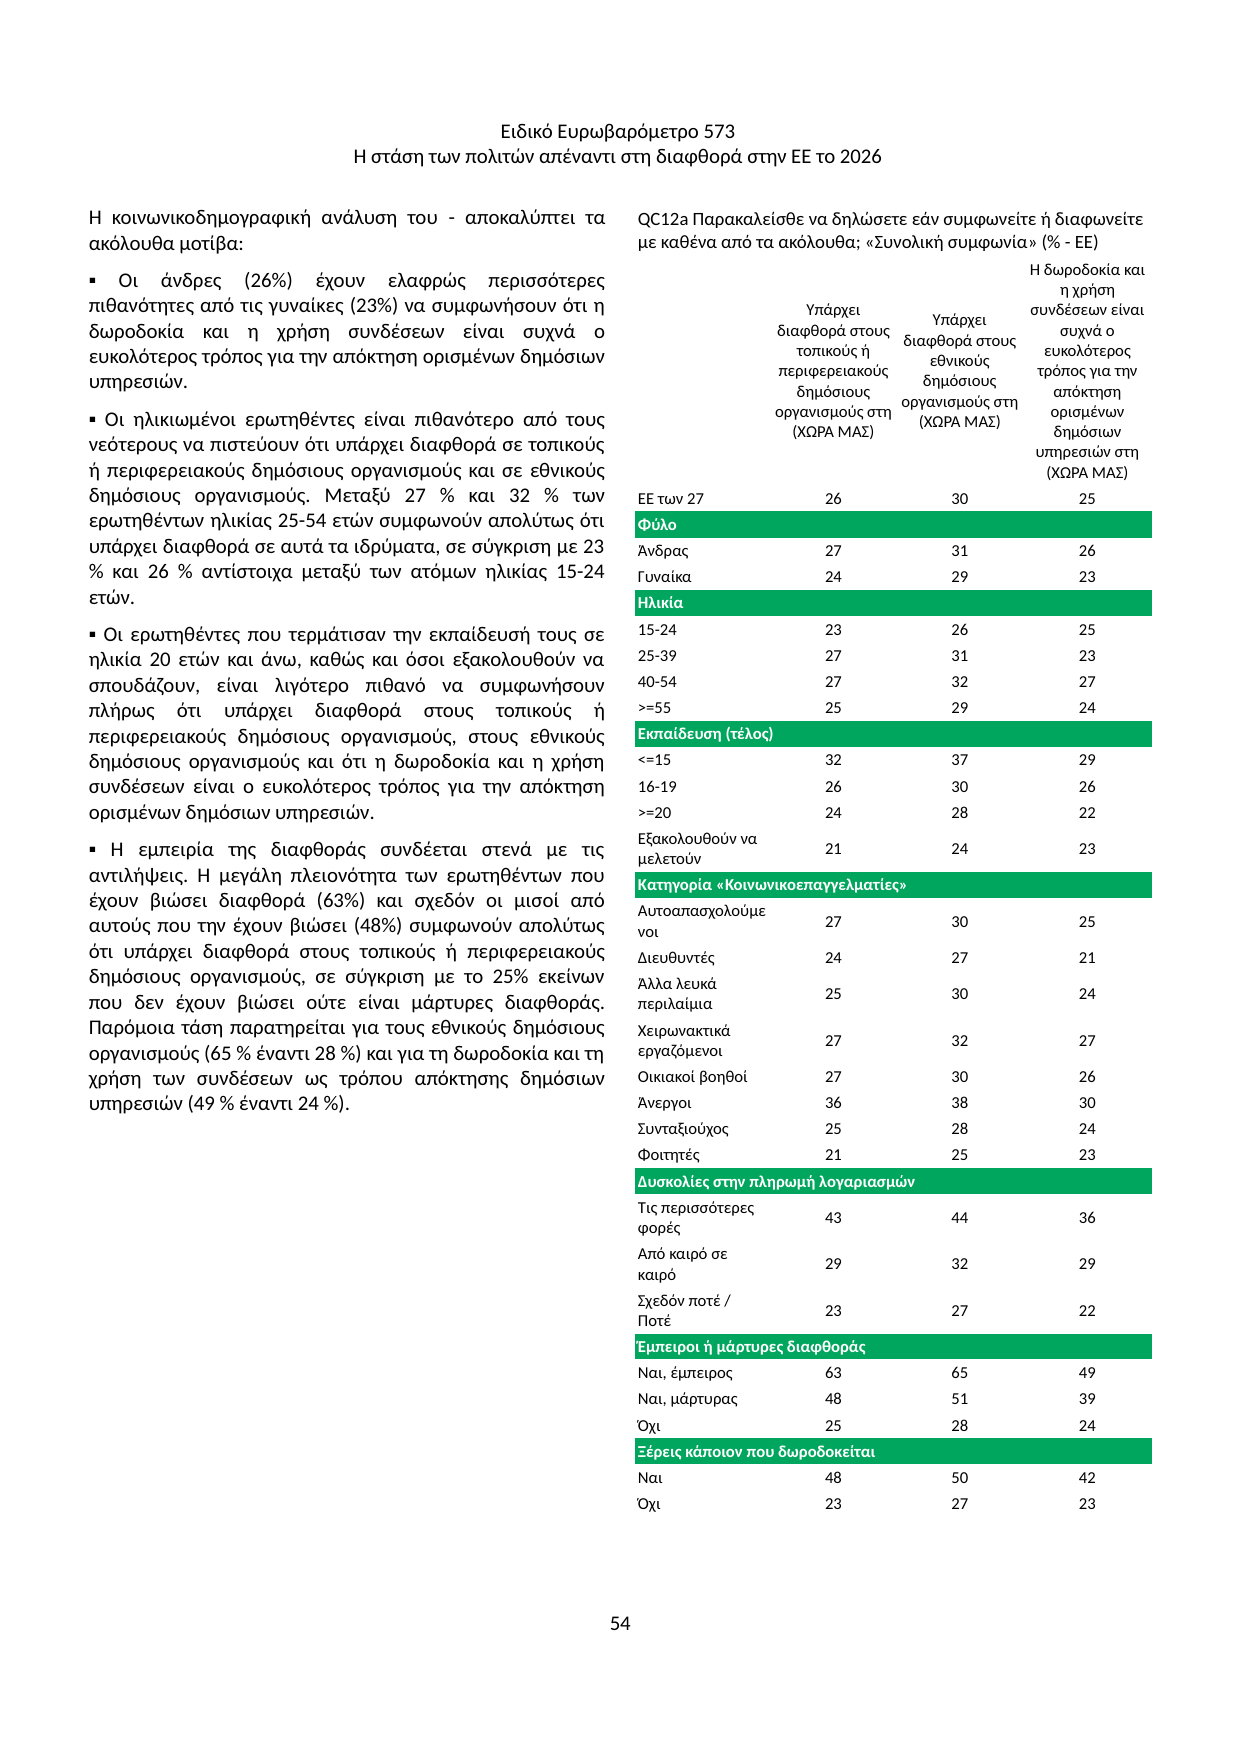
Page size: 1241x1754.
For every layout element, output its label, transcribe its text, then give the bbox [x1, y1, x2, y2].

table_cell 22 [1023, 799, 1152, 825]
table_cell 23 [770, 1287, 896, 1333]
text ▪ Οι ηλικιωμένοι ερωτηθέντες είναι πιθανότερο από τους νεότερους να πιστεύουν ότι υπάρχει διαφθορά σε τοπικούς ή περιφερειακούς δημόσιους οργανισμούς και σε εθνικούς δημόσιους οργανισμούς. Μεταξύ 27 % και 32 % των ερωτηθέντων ηλικίας 25-54 ετών συμφωνούν απολύτως ότι υπάρχει διαφθορά σε αυτά τα ιδρύματα, σε σύγκριση με 23 % και 26 % αντίστοιχα μεταξύ των ατόμων ηλικίας 15-24 ετών. [88, 406, 605, 609]
table_cell 30 [896, 898, 1023, 944]
table_cell 27 [1023, 668, 1152, 694]
table_cell 25 [770, 1412, 896, 1438]
text ▪ Η εμπειρία της διαφθοράς συνδέεται στενά με τις αντιλήψεις. Η μεγάλη πλειονότητα των ερωτηθέντων που έχουν βιώσει διαφθορά (63%) και σχεδόν οι μισοί από αυτούς που την έχουν βιώσει (48%) συμφωνούν απολύτως ότι υπάρχει διαφθορά στους τοπικούς ή περιφερειακούς δημόσιους οργανισμούς, σε σύγκριση με το 25% εκείνων που δεν έχουν βιώσει ούτε είναι μάρτυρες διαφθοράς. Παρόμοια τάση παρατηρείται για τους εθνικούς δημόσιους οργανισμούς (65 % έναντι 28 %) και για τη δωροδοκία και τη χρήση των συνδέσεων ως τρόπου απόκτησης δημόσιων υπηρεσιών (49 % έναντι 24 %). [88, 836, 605, 1116]
table_cell 25 [1023, 485, 1152, 511]
table_cell Η δωροδοκία και η χρήση συνδέσεων είναι συχνά ο ευκολότερος τρόπος για την απόκτηση ορισμένων δημόσιων υπηρεσιών στη (ΧΩΡΑ ΜΑΣ) [1023, 256, 1152, 485]
table_cell 27 [896, 1287, 1023, 1333]
table_cell Φύλο [635, 511, 1152, 538]
table_cell 21 [770, 1142, 896, 1168]
table_cell 30 [1023, 1090, 1152, 1116]
table_cell Γυναίκα [635, 564, 770, 590]
table_cell 27 [770, 1063, 896, 1089]
table_cell 26 [770, 485, 896, 511]
table_cell Σχεδόν ποτέ / Ποτέ [635, 1287, 770, 1333]
table_cell Αυτοαπασχολούμενοι [635, 898, 770, 944]
table_cell 23 [1023, 564, 1152, 590]
table_cell 31 [896, 538, 1023, 564]
table_cell 49 [1023, 1360, 1152, 1386]
table_cell 21 [1023, 944, 1152, 970]
table_cell 25-39 [635, 642, 770, 668]
text Η κοινωνικοδημογραφική ανάλυση του ‑ αποκαλύπτει τα ακόλουθα μοτίβα: [88, 204, 605, 255]
table_cell Υπάρχει διαφθορά στους εθνικούς δημόσιους οργανισμούς στη (ΧΩΡΑ ΜΑΣ) [896, 256, 1023, 485]
table_cell Δυσκολίες στην πληρωμή λογαριασμών [635, 1168, 1152, 1194]
table_cell Οικιακοί βοηθοί [635, 1063, 770, 1089]
table_cell 30 [896, 773, 1023, 799]
text ▪ Οι άνδρες (26%) έχουν ελαφρώς περισσότερες πιθανότητες από τις γυναίκες (23%) να συμφωνήσουν ότι η δωροδοκία και η χρήση συνδέσεων είναι συχνά ο ευκολότερος τρόπος για την απόκτηση ορισμένων δημόσιων υπηρεσιών. [88, 267, 605, 394]
table_cell Από καιρό σε καιρό [635, 1241, 770, 1287]
table_cell 32 [896, 668, 1023, 694]
table_cell 27 [770, 642, 896, 668]
text ▪ Οι ερωτηθέντες που τερμάτισαν την εκπαίδευσή τους σε ηλικία 20 ετών και άνω, καθώς και όσοι εξακολουθούν να σπουδάζουν, είναι λιγότερο πιθανό να συμφωνήσουν πλήρως ότι υπάρχει διαφθορά στους τοπικούς ή περιφερειακούς δημόσιους οργανισμούς, στους εθνικούς δημόσιους οργανισμούς και ότι η δωροδοκία και η χρήση συνδέσεων είναι ο ευκολότερος τρόπος για την απόκτηση ορισμένων δημόσιων υπηρεσιών. [88, 621, 605, 824]
table_cell Άνδρας [635, 538, 770, 564]
table_cell Διευθυντές [635, 944, 770, 970]
table_cell 32 [896, 1241, 1023, 1287]
table_cell 27 [770, 898, 896, 944]
table_cell 48 [770, 1464, 896, 1490]
table_cell Φοιτητές [635, 1142, 770, 1168]
table_cell 25 [770, 1116, 896, 1142]
table_cell Χειρωνακτικά εργαζόμενοι [635, 1017, 770, 1063]
table_cell 26 [896, 616, 1023, 642]
table_cell 30 [896, 970, 1023, 1017]
table_cell 24 [896, 825, 1023, 872]
table_cell >=20 [635, 799, 770, 825]
table_cell 43 [770, 1194, 896, 1241]
table_cell 25 [1023, 616, 1152, 642]
table_cell 23 [1023, 642, 1152, 668]
table_cell 26 [1023, 773, 1152, 799]
table_cell 15-24 [635, 616, 770, 642]
table_cell 24 [1023, 1412, 1152, 1438]
table_cell 26 [770, 773, 896, 799]
table_cell 38 [896, 1090, 1023, 1116]
table_cell Άλλα λευκά περιλαίμια [635, 970, 770, 1017]
table_cell 32 [770, 747, 896, 773]
table_cell 16-19 [635, 773, 770, 799]
table_cell Όχι [635, 1490, 770, 1516]
table_cell ΕΕ των 27 [635, 485, 770, 511]
table_cell 48 [770, 1386, 896, 1412]
table_cell 23 [1023, 1142, 1152, 1168]
table_cell Τις περισσότερες φορές [635, 1194, 770, 1241]
table_cell [635, 256, 770, 485]
table_cell Όχι [635, 1412, 770, 1438]
table_cell 29 [896, 564, 1023, 590]
table_cell 23 [770, 1490, 896, 1516]
table_cell Ναι, έμπειρος [635, 1360, 770, 1386]
table_cell Ξέρεις κάποιον που δωροδοκείται [635, 1438, 1152, 1464]
table_cell 23 [1023, 825, 1152, 872]
table_cell 27 [896, 944, 1023, 970]
table_cell 40-54 [635, 668, 770, 694]
table_cell Εξακολουθούν να μελετούν [635, 825, 770, 872]
table_cell 31 [896, 642, 1023, 668]
table_cell 42 [1023, 1464, 1152, 1490]
table_cell 24 [770, 944, 896, 970]
table_cell 25 [896, 1142, 1023, 1168]
table_cell 23 [1023, 1490, 1152, 1516]
table_cell 65 [896, 1360, 1023, 1386]
table_cell 27 [1023, 1017, 1152, 1063]
table_cell 29 [770, 1241, 896, 1287]
table_cell 50 [896, 1464, 1023, 1490]
table_cell 32 [896, 1017, 1023, 1063]
table_cell 28 [896, 799, 1023, 825]
table_cell Ναι, μάρτυρας [635, 1386, 770, 1412]
table_cell 27 [770, 538, 896, 564]
table_cell 28 [896, 1116, 1023, 1142]
table_cell Έμπειροι ή μάρτυρες διαφθοράς [635, 1334, 1152, 1359]
table_cell 30 [896, 1063, 1023, 1089]
table_cell 26 [1023, 538, 1152, 564]
table_cell 24 [770, 799, 896, 825]
table_header QC12a Παρακαλείσθε να δηλώσετε εάν συμφωνείτε ή διαφωνείτε με καθένα από τα ακόλουθα; «Συνολική συμφωνία» (% - ΕΕ) [635, 204, 1152, 256]
table_cell 25 [770, 970, 896, 1017]
table_cell Ναι [635, 1464, 770, 1490]
table_cell 25 [770, 695, 896, 721]
table_cell 24 [1023, 695, 1152, 721]
table_cell Συνταξιούχος [635, 1116, 770, 1142]
table_cell 26 [1023, 1063, 1152, 1089]
table_cell 22 [1023, 1287, 1152, 1333]
table_cell 27 [896, 1490, 1023, 1516]
table_cell Άνεργοι [635, 1090, 770, 1116]
table_cell 44 [896, 1194, 1023, 1241]
table_cell <=15 [635, 747, 770, 773]
table_cell Κατηγορία «Κοινωνικοεπαγγελματίες» [635, 872, 1152, 898]
table_cell 36 [1023, 1194, 1152, 1241]
table_cell 63 [770, 1360, 896, 1386]
table_cell 29 [896, 695, 1023, 721]
table_cell 24 [1023, 970, 1152, 1017]
table_cell Εκπαίδευση (τέλος) [635, 721, 1152, 747]
table_cell 24 [770, 564, 896, 590]
table_cell Υπάρχει διαφθορά στους τοπικούς ή περιφερειακούς δημόσιους οργανισμούς στη (ΧΩΡΑ ΜΑΣ) [770, 256, 896, 485]
table_cell Ηλικία [635, 590, 1152, 616]
table_cell 30 [896, 485, 1023, 511]
table_cell 27 [770, 668, 896, 694]
table_cell 21 [770, 825, 896, 872]
table_cell 36 [770, 1090, 896, 1116]
table_cell 39 [1023, 1386, 1152, 1412]
table_cell 51 [896, 1386, 1023, 1412]
table_cell >=55 [635, 695, 770, 721]
table_cell 23 [770, 616, 896, 642]
table_cell 29 [1023, 1241, 1152, 1287]
table_cell 27 [770, 1017, 896, 1063]
table_cell 29 [1023, 747, 1152, 773]
table_cell 24 [1023, 1116, 1152, 1142]
table_cell 37 [896, 747, 1023, 773]
table_cell 28 [896, 1412, 1023, 1438]
table_cell 25 [1023, 898, 1152, 944]
